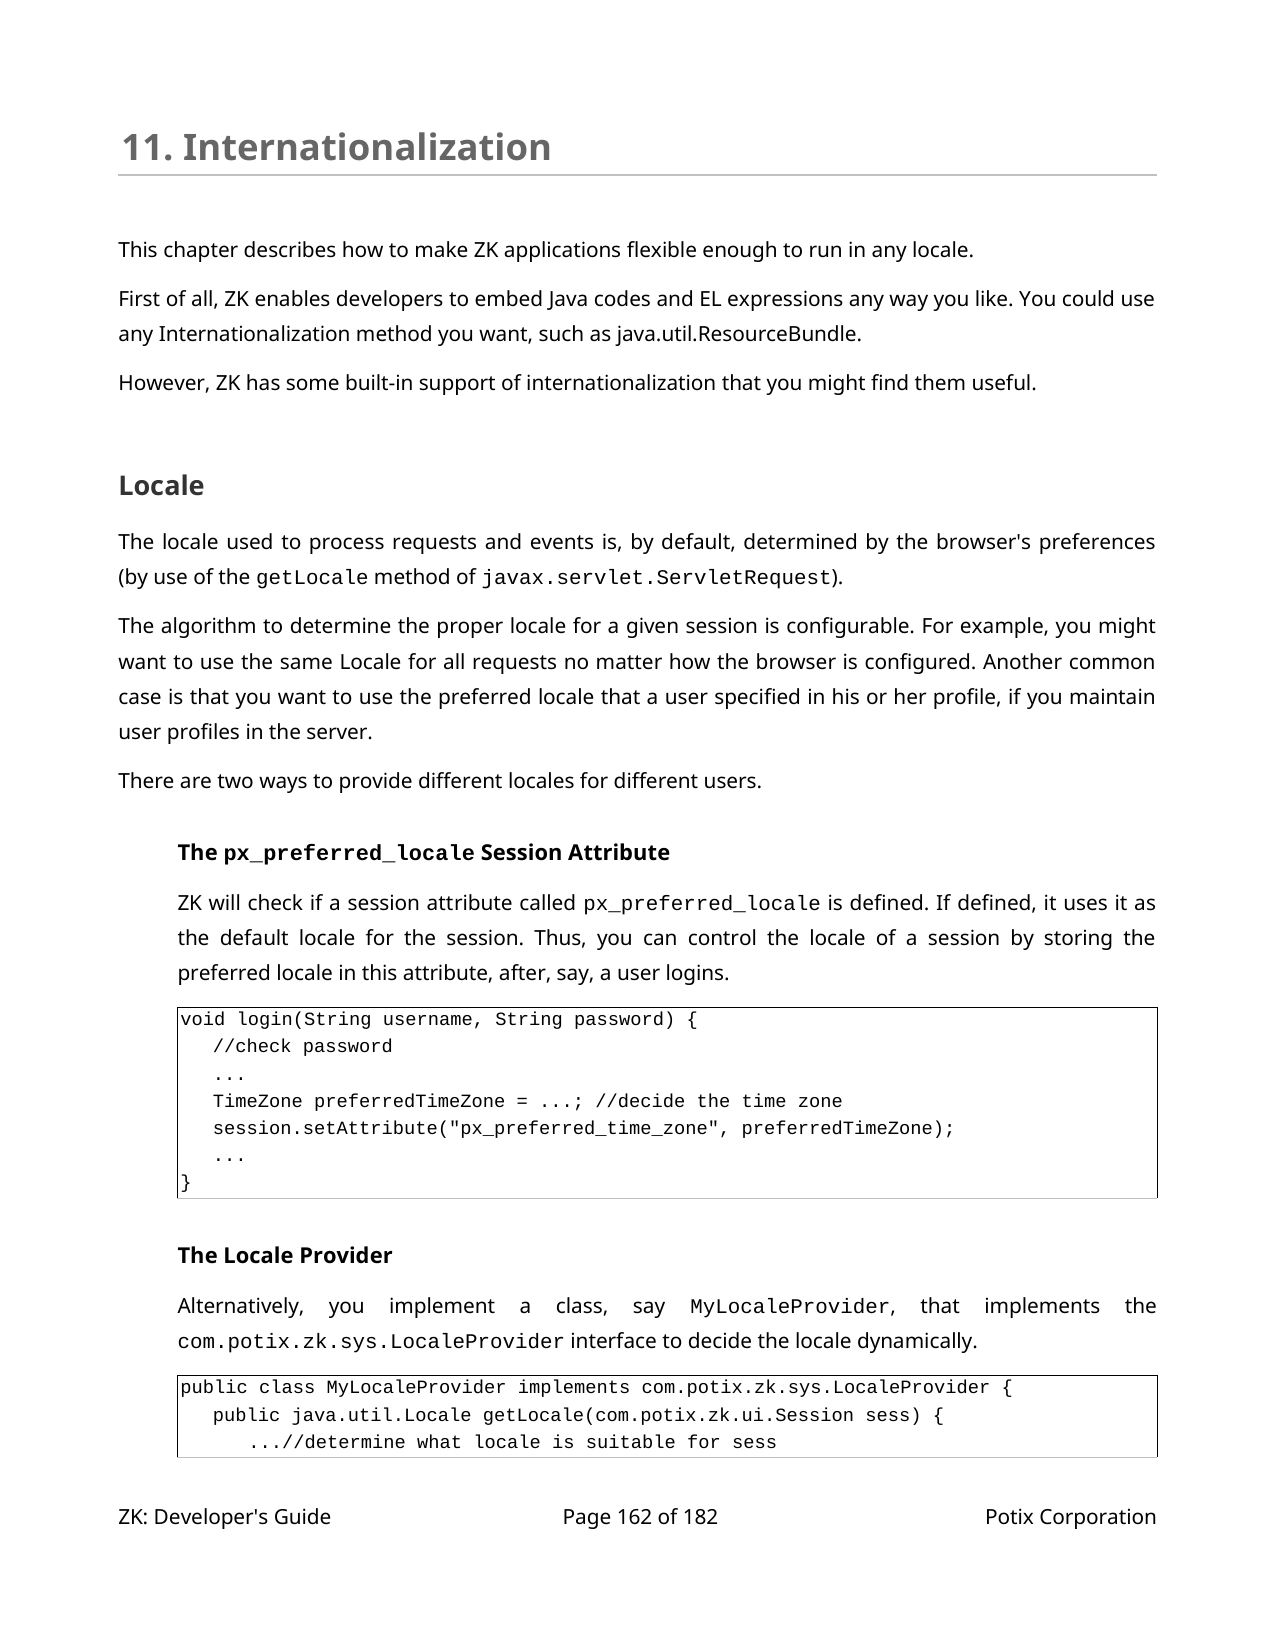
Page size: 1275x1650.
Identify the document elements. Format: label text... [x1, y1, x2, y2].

text } [178, 1170, 1157, 1198]
text However, ZK has some built-in support of internationalization that you might find them useful. [118, 368, 1157, 396]
text TimeZone preferredTimeZone = ...; //decide the time zone [178, 1089, 1157, 1113]
text ... [178, 1062, 1157, 1086]
text First of all, ZK enables developers to embed Java codes and EL expressions any way you like. You could use any Internationalization method you want, such as java.util.ResourceBundle. [118, 284, 1157, 347]
text The locale used to process requests and events is, by default, determined by the browser's preferences (by use of the getLocale method of javax.servlet.ServletRequest). [118, 527, 1157, 591]
subtitle Locale [118, 467, 1157, 504]
text public class MyLocaleProvider implements com.potix.zk.sys.LocaleProvider { [178, 1376, 1157, 1400]
text Alternatively, you implement a class, say MyLocaleProvider, that implements the com.potix.zk.sys.LocaleProvider interface to decide the locale dynamically. [177, 1291, 1157, 1355]
text This chapter describes how to make ZK applications flexible enough to run in any locale. [118, 235, 1157, 263]
subtitle The px_preferred_locale Session Attribute [177, 837, 1157, 867]
text session.setAttribute("px_preferred_time_zone", preferredTimeZone); [178, 1116, 1157, 1140]
text public java.util.Locale getLocale(com.potix.zk.ui.Session sess) { [178, 1403, 1157, 1427]
subtitle The Locale Provider [177, 1240, 1157, 1270]
text //check password [178, 1034, 1157, 1059]
text ...//determine what locale is suitable for sess [178, 1430, 1157, 1457]
text There are two ways to provide different locales for different users. [118, 766, 1157, 794]
text ... [178, 1143, 1157, 1167]
subtitle 11. Internationalization [118, 118, 1157, 174]
text void login(String username, String password) { [178, 1008, 1157, 1031]
text ZK will check if a session attribute called px_preferred_locale is defined. If defined, it uses it as the default locale for the session. Thus, you can control the locale of a session by storing the preferred locale in this attribute, after, say, a user logins. [177, 888, 1157, 987]
text The algorithm to determine the proper locale for a given session is configurable. For example, you might want to use the same Locale for all requests no matter how the browser is configured. Another common case is that you want to use the preferred locale that a user specified in his or her profile, if you maintain user profiles in the server. [118, 612, 1157, 746]
